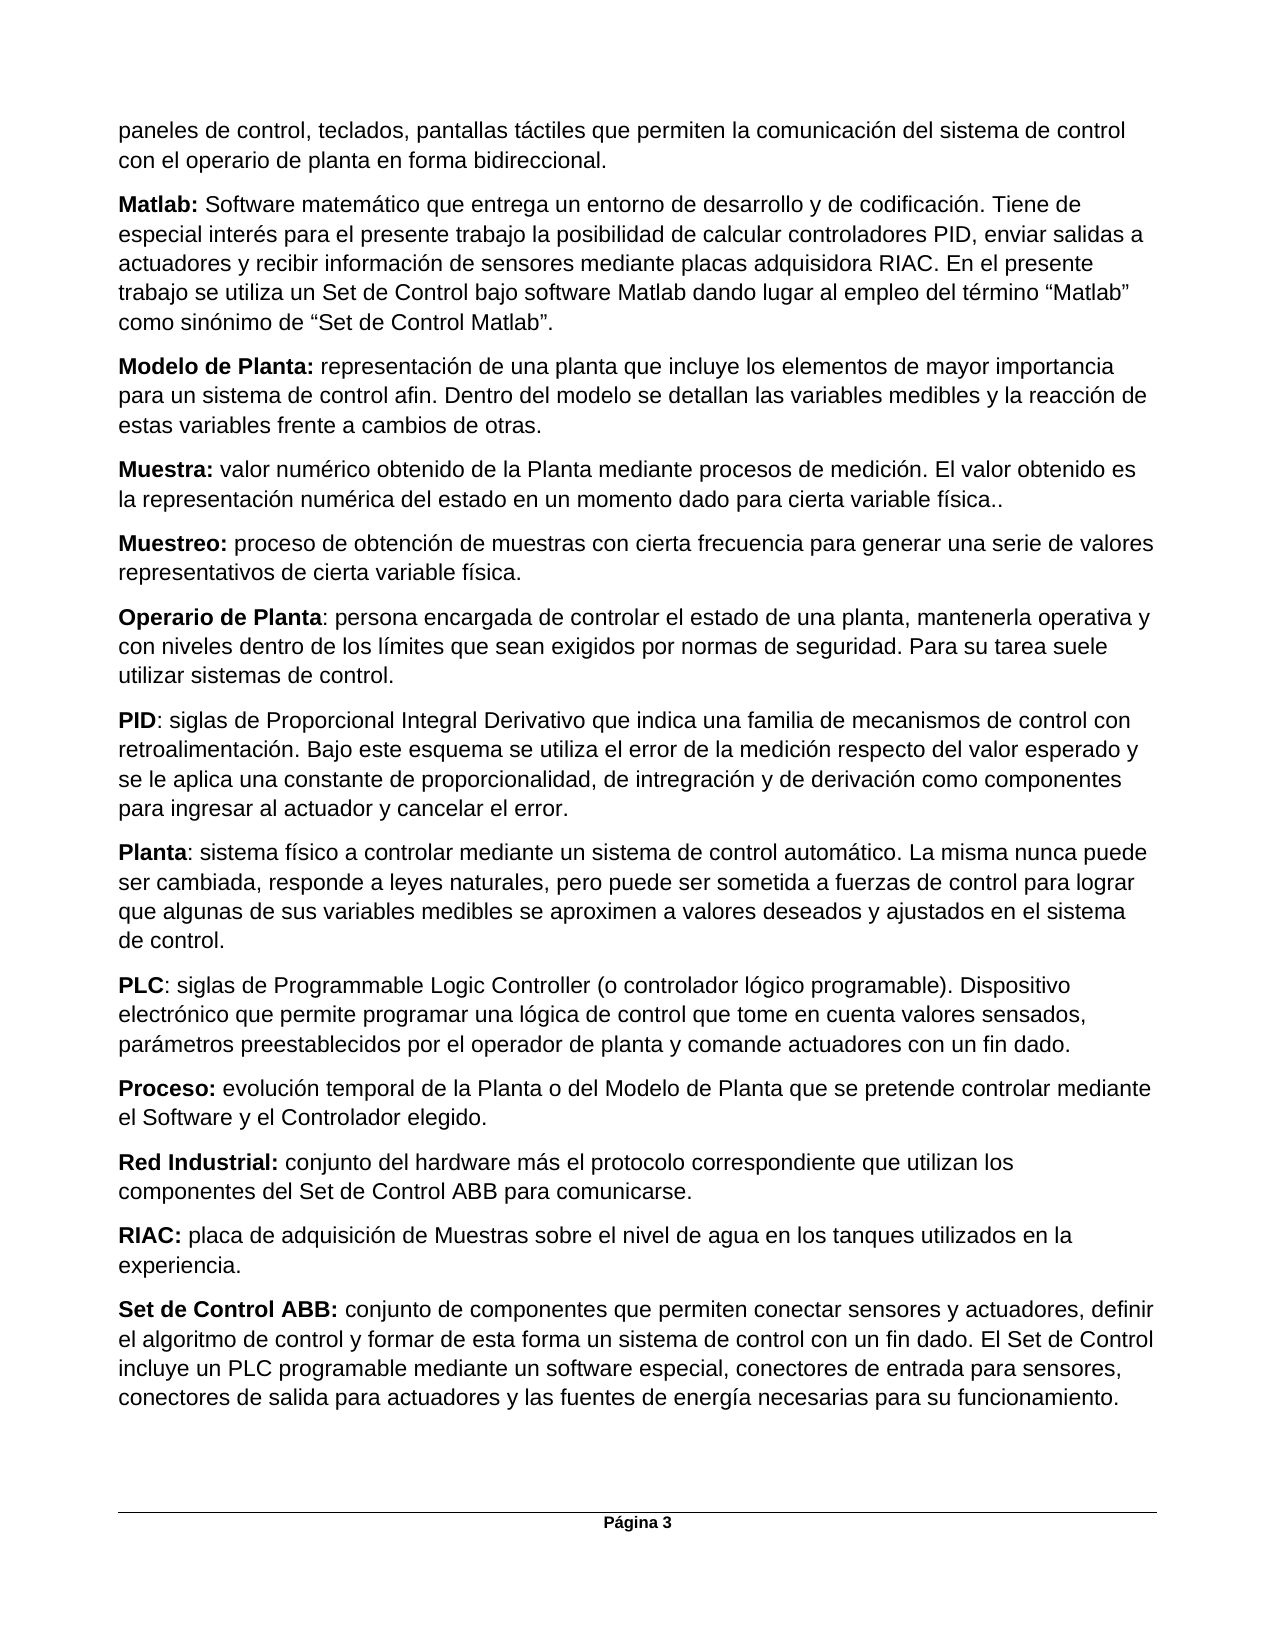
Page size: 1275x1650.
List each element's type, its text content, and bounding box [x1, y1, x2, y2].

text paneles de control, teclados, pantallas táctiles que permiten la comunicación del sistema de control con el operario de planta en forma bidireccional. [118, 118, 1157, 173]
text PLC: siglas de Programmable Logic Controller (o controlador lógico programable). Dispositivo electrónico que permite programar una lógica de control que tome en cuenta valores sensados, parámetros preestablecidos por el operador de planta y comande actuadores con un fin dado. [118, 972, 1157, 1057]
text Planta: sistema físico a controlar mediante un sistema de control automático. La misma nunca puede ser cambiada, responde a leyes naturales, pero puede ser sometida a fuerzas de control para lograr que algunas de sus variables medibles se aproximen a valores deseados y ajustados en el sistema de control. [118, 840, 1157, 954]
text Matlab: Software matemático que entrega un entorno de desarrollo y de codificación. Tiene de especial interés para el presente trabajo la posibilidad de calcular controladores PID, enviar salidas a actuadores y recibir información de sensores mediante placas adquisidora RIAC. En el presente trabajo se utiliza un Set de Control bajo software Matlab dando lugar al empleo del término “Matlab” como sinónimo de “Set de Control Matlab”. [118, 192, 1157, 335]
text Modelo de Planta: representación de una planta que incluye los elementos de mayor importancia para un sistema de control afin. Dentro del modelo se detallan las variables medibles y la reacción de estas variables frente a cambios de otras. [118, 354, 1157, 438]
text Proceso: evolución temporal de la Planta o del Modelo de Planta que se pretende controlar mediante el Software y el Controlador elegido. [118, 1076, 1157, 1131]
text RIAC: placa de adquisición de Muestras sobre el nivel de agua en los tanques utilizados en la experiencia. [118, 1223, 1157, 1278]
text Red Industrial: conjunto del hardware más el protocolo correspondiente que utilizan los componentes del Set de Control ABB para comunicarse. [118, 1149, 1157, 1204]
text Set de Control ABB: conjunto de componentes que permiten conectar sensores y actuadores, definir el algoritmo de control y formar de esta forma un sistema de control con un fin dado. El Set de Control incluye un PLC programable mediante un software especial, conectores de entrada para sensores, conectores de salida para actuadores y las fuentes de energía necesarias para su funcionamiento. [118, 1297, 1157, 1411]
text Muestra: valor numérico obtenido de la Planta mediante procesos de medición. El valor obtenido es la representación numérica del estado en un momento dado para cierta variable física.. [118, 457, 1157, 512]
text PID: siglas de Proporcional Integral Derivativo que indica una familia de mecanismos de control con retroalimentación. Bajo este esquema se utiliza el error de la medición respecto del valor esperado y se le aplica una constante de proporcionalidad, de intregración y de derivación como componentes para ingresar al actuador y cancelar el error. [118, 707, 1157, 821]
text Operario de Planta: persona encargada de controlar el estado de una planta, mantenerla operativa y con niveles dentro de los límites que sean exigidos por normas de seguridad. Para su tarea suele utilizar sistemas de control. [118, 604, 1157, 689]
text Muestreo: proceso de obtención de muestras con cierta frecuencia para generar una serie de valores representativos de cierta variable física. [118, 531, 1157, 586]
